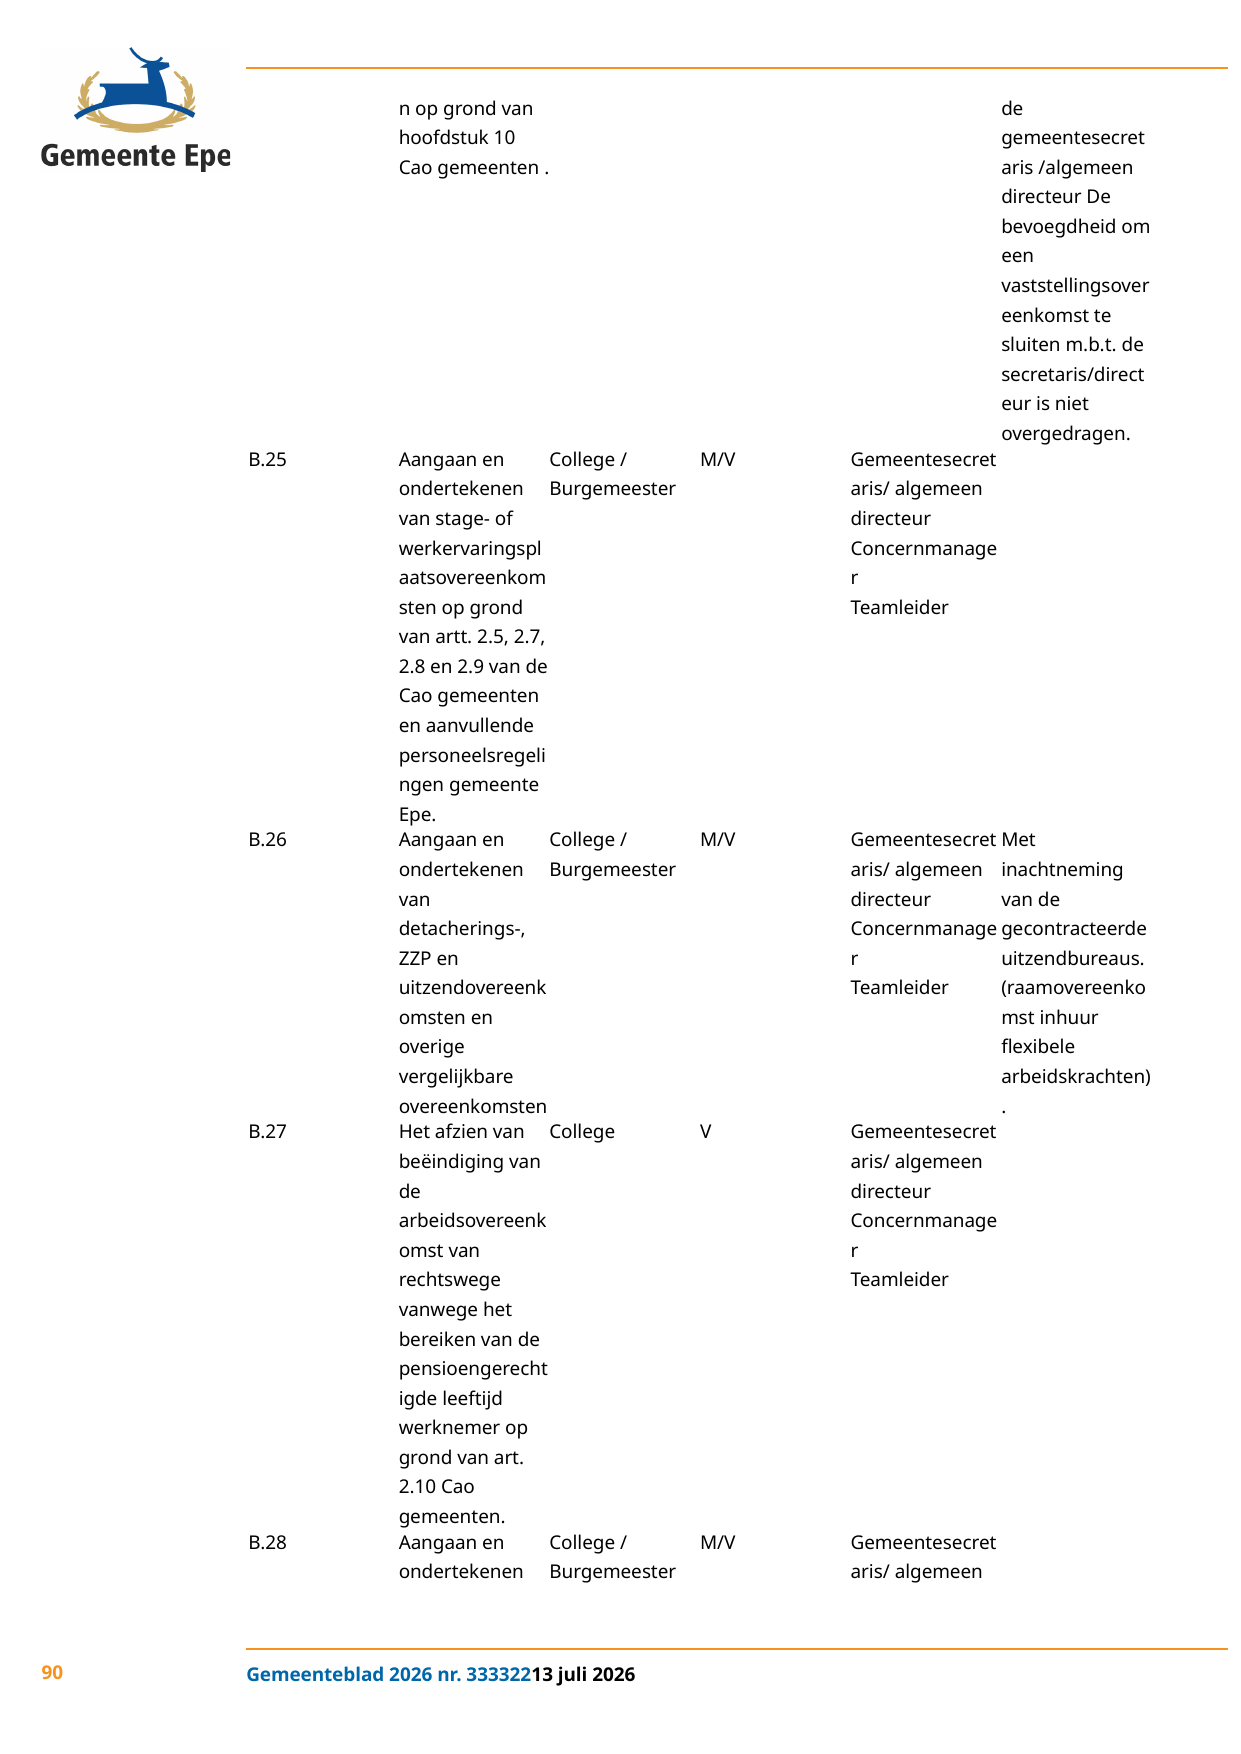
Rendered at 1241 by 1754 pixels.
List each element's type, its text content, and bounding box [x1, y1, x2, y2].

table_cell M/V [700, 446, 850, 827]
table_cell de gemeentesecretaris /algemeen directeur De bevoegdheid om een vaststellingsovereenkomst te sluiten m.b.t. de secretaris/directeur is niet overgedragen. [1001, 95, 1152, 446]
table_cell B.27 [248, 1119, 398, 1529]
picture [41, 47, 231, 172]
table_cell B.28 [248, 1529, 398, 1584]
table_cell College / Burgemeester [549, 1529, 700, 1584]
table_cell Gemeentesecretaris/ algemeen [850, 1529, 1001, 1584]
table_cell [1001, 446, 1152, 827]
table_cell Gemeentesecretaris/ algemeen directeur Concernmanager Teamleider [850, 446, 1001, 827]
table_cell Aangaan en ondertekenen van detacherings-, ZZP en uitzendovereenkomsten en overige vergelijkbare overeenkomsten [399, 827, 549, 1119]
table_cell Het afzien van beëindiging van de arbeidsovereenkomst van rechtswege vanwege het bereiken van de pensioengerechtigde leeftijd werknemer op grond van art. 2.10 Cao gemeenten. [399, 1119, 549, 1529]
table_cell Aangaan en ondertekenen van stage- of werkervaringsplaatsovereenkomsten op grond van artt. 2.5, 2.7, 2.8 en 2.9 van de Cao gemeenten en aanvullende personeelsregelingen gemeente Epe. [399, 446, 549, 827]
table_cell V [700, 1119, 850, 1529]
table_cell College / Burgemeester [549, 446, 700, 827]
table_cell College / Burgemeester [549, 827, 700, 1119]
table_cell College [549, 1119, 700, 1529]
table_cell Gemeentesecretaris/ algemeen directeur Concernmanager Teamleider [850, 827, 1001, 1119]
table_cell [1001, 1529, 1152, 1584]
table_cell n op grond van hoofdstuk 10 Cao gemeenten . [399, 95, 549, 446]
table_cell Met inachtneming van de gecontracteerde uitzendbureaus. (raamovereenkomst inhuur flexibele arbeidskrachten). [1001, 827, 1152, 1119]
table_cell [700, 95, 850, 446]
table_cell Aangaan en ondertekenen [399, 1529, 549, 1584]
table_cell Gemeentesecretaris/ algemeen directeur Concernmanager Teamleider [850, 1119, 1001, 1529]
table_cell [1001, 1119, 1152, 1529]
table_cell [850, 95, 1001, 446]
table_cell [248, 95, 398, 446]
table_cell B.25 [248, 446, 398, 827]
table_cell M/V [700, 827, 850, 1119]
table_cell B.26 [248, 827, 398, 1119]
table_cell [549, 95, 700, 446]
table_cell M/V [700, 1529, 850, 1584]
